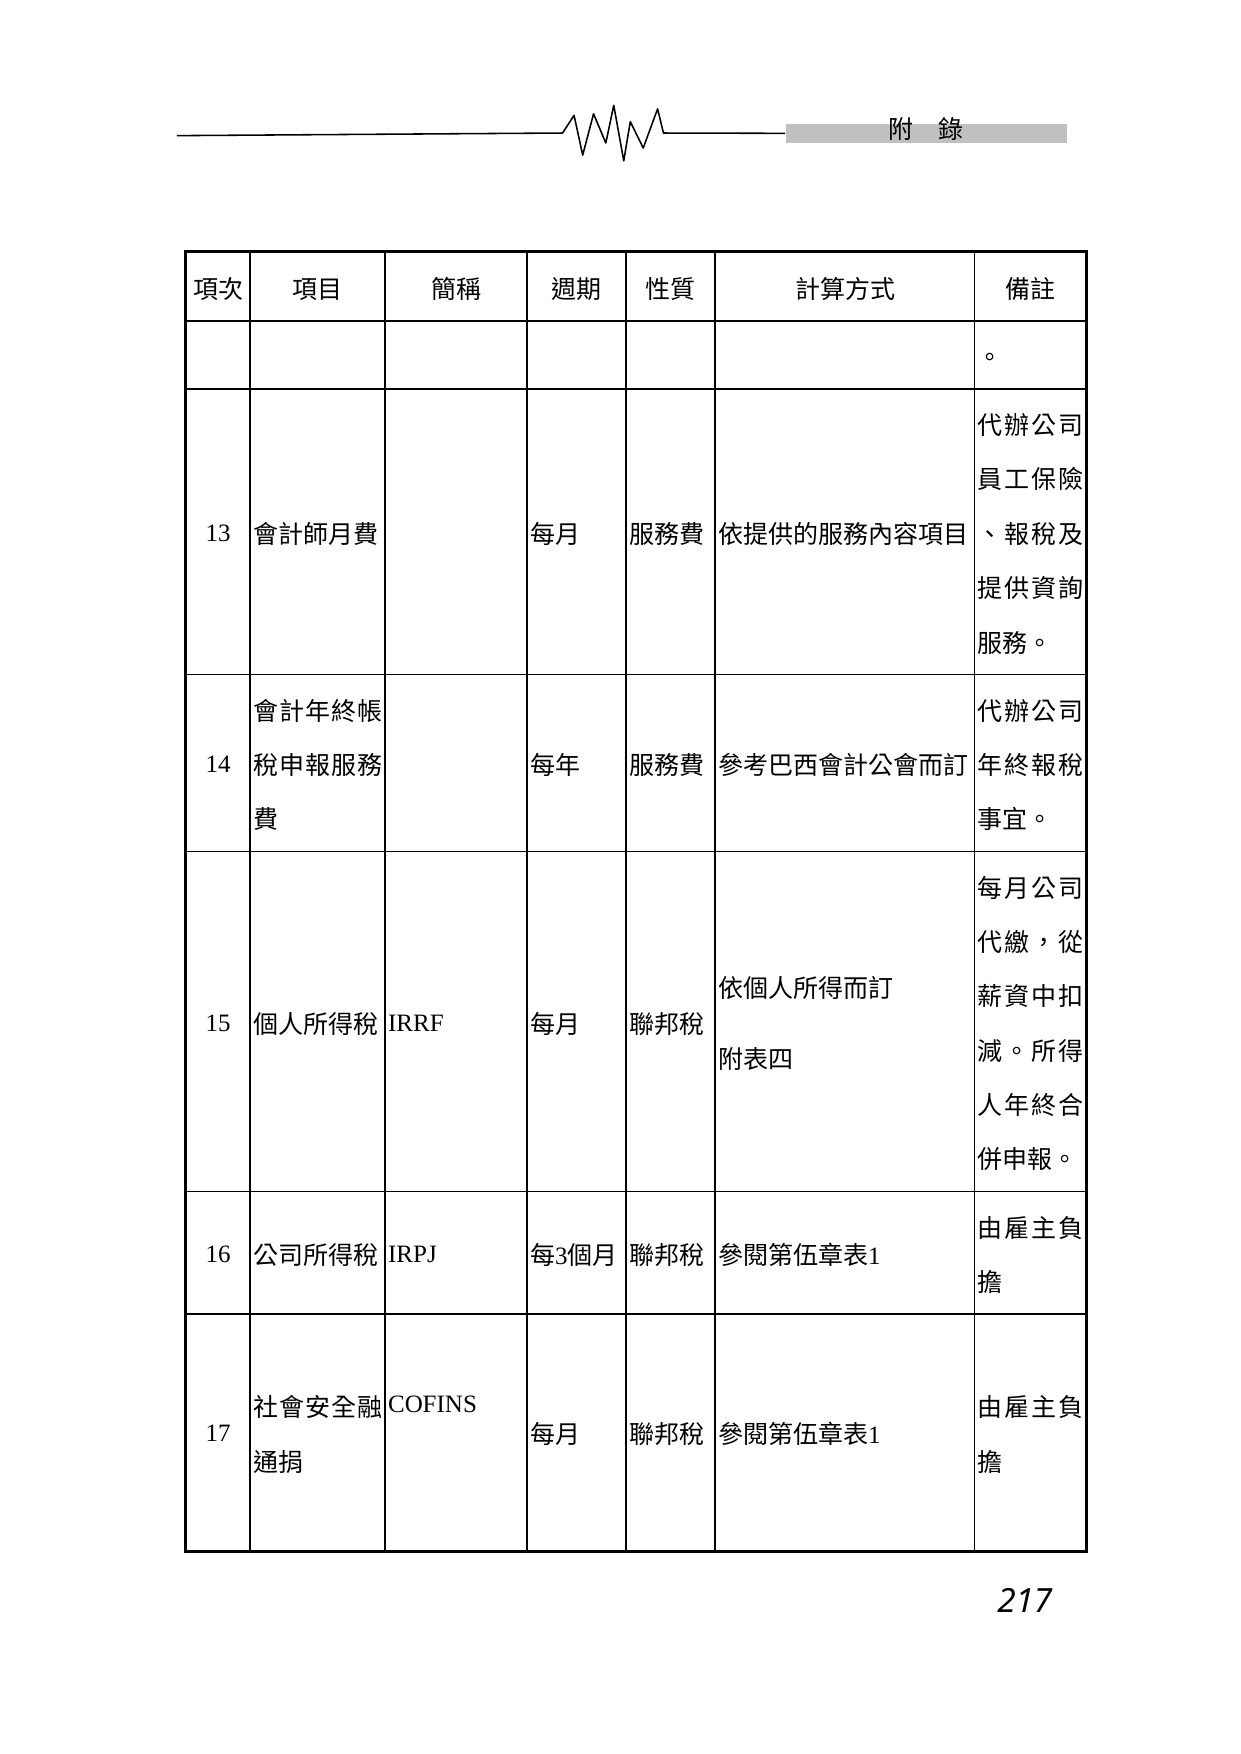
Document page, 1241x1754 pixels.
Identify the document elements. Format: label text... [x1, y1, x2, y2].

table_cell 14 [187, 675, 249, 851]
table_header 計算方式 [716, 253, 974, 320]
table_cell IRRF [386, 852, 526, 1191]
table_cell 由雇主負擔 [975, 1192, 1085, 1313]
table_cell 依提供的服務內容項目 [716, 390, 974, 674]
table_cell [386, 390, 526, 674]
table_cell 服務費 [627, 390, 714, 674]
table_header 週期 [528, 253, 625, 320]
table_cell 參閱第伍章表1 [716, 1192, 974, 1313]
table_cell 。 [975, 322, 1085, 388]
table_cell 服務費 [627, 675, 714, 851]
table_header 性質 [627, 253, 714, 320]
table_cell [187, 322, 249, 388]
table_cell [251, 322, 384, 388]
table_cell 公司所得稅 [251, 1192, 384, 1313]
table_cell 每月 [528, 390, 625, 674]
table_header 項目 [251, 253, 384, 320]
table_cell 會計師月費 [251, 390, 384, 674]
table_cell [386, 675, 526, 851]
table_cell 每3個月 [528, 1192, 625, 1313]
table_cell 參考巴西會計公會而訂 [716, 675, 974, 851]
table_cell COFINS [386, 1315, 526, 1549]
table_cell [528, 322, 625, 388]
table_cell 個人所得稅 [251, 852, 384, 1191]
table_cell [627, 322, 714, 388]
table_cell 每月 [528, 852, 625, 1191]
table_cell IRPJ [386, 1192, 526, 1313]
table_cell [716, 322, 974, 388]
table_header 簡稱 [386, 253, 526, 320]
table_cell [386, 322, 526, 388]
table_cell 聯邦稅 [627, 852, 714, 1191]
table_cell 16 [187, 1192, 249, 1313]
table_cell 社會安全融通捐 [251, 1315, 384, 1549]
table_cell 聯邦稅 [627, 1192, 714, 1313]
table_cell 13 [187, 390, 249, 674]
table_cell 每年 [528, 675, 625, 851]
table_cell 17 [187, 1315, 249, 1549]
table_cell 每月公司代繳，從薪資中扣減。所得人年終合併申報。 [975, 852, 1085, 1191]
table_cell 聯邦稅 [627, 1315, 714, 1549]
table_cell 代辦公司員工保險、報稅及提供資詢服務。 [975, 390, 1085, 674]
table_header 備註 [975, 253, 1085, 320]
table_header 項次 [187, 253, 249, 320]
table_cell 依個人所得而訂 附表四 [716, 852, 974, 1191]
table_cell 每月 [528, 1315, 625, 1549]
table_cell 參閱第伍章表1 [716, 1315, 974, 1549]
table_cell 代辦公司年終報稅事宜。 [975, 675, 1085, 851]
table_cell 會計年終帳稅申報服務費 [251, 675, 384, 851]
table_cell 由雇主負擔 [975, 1315, 1085, 1549]
table_cell 15 [187, 852, 249, 1191]
